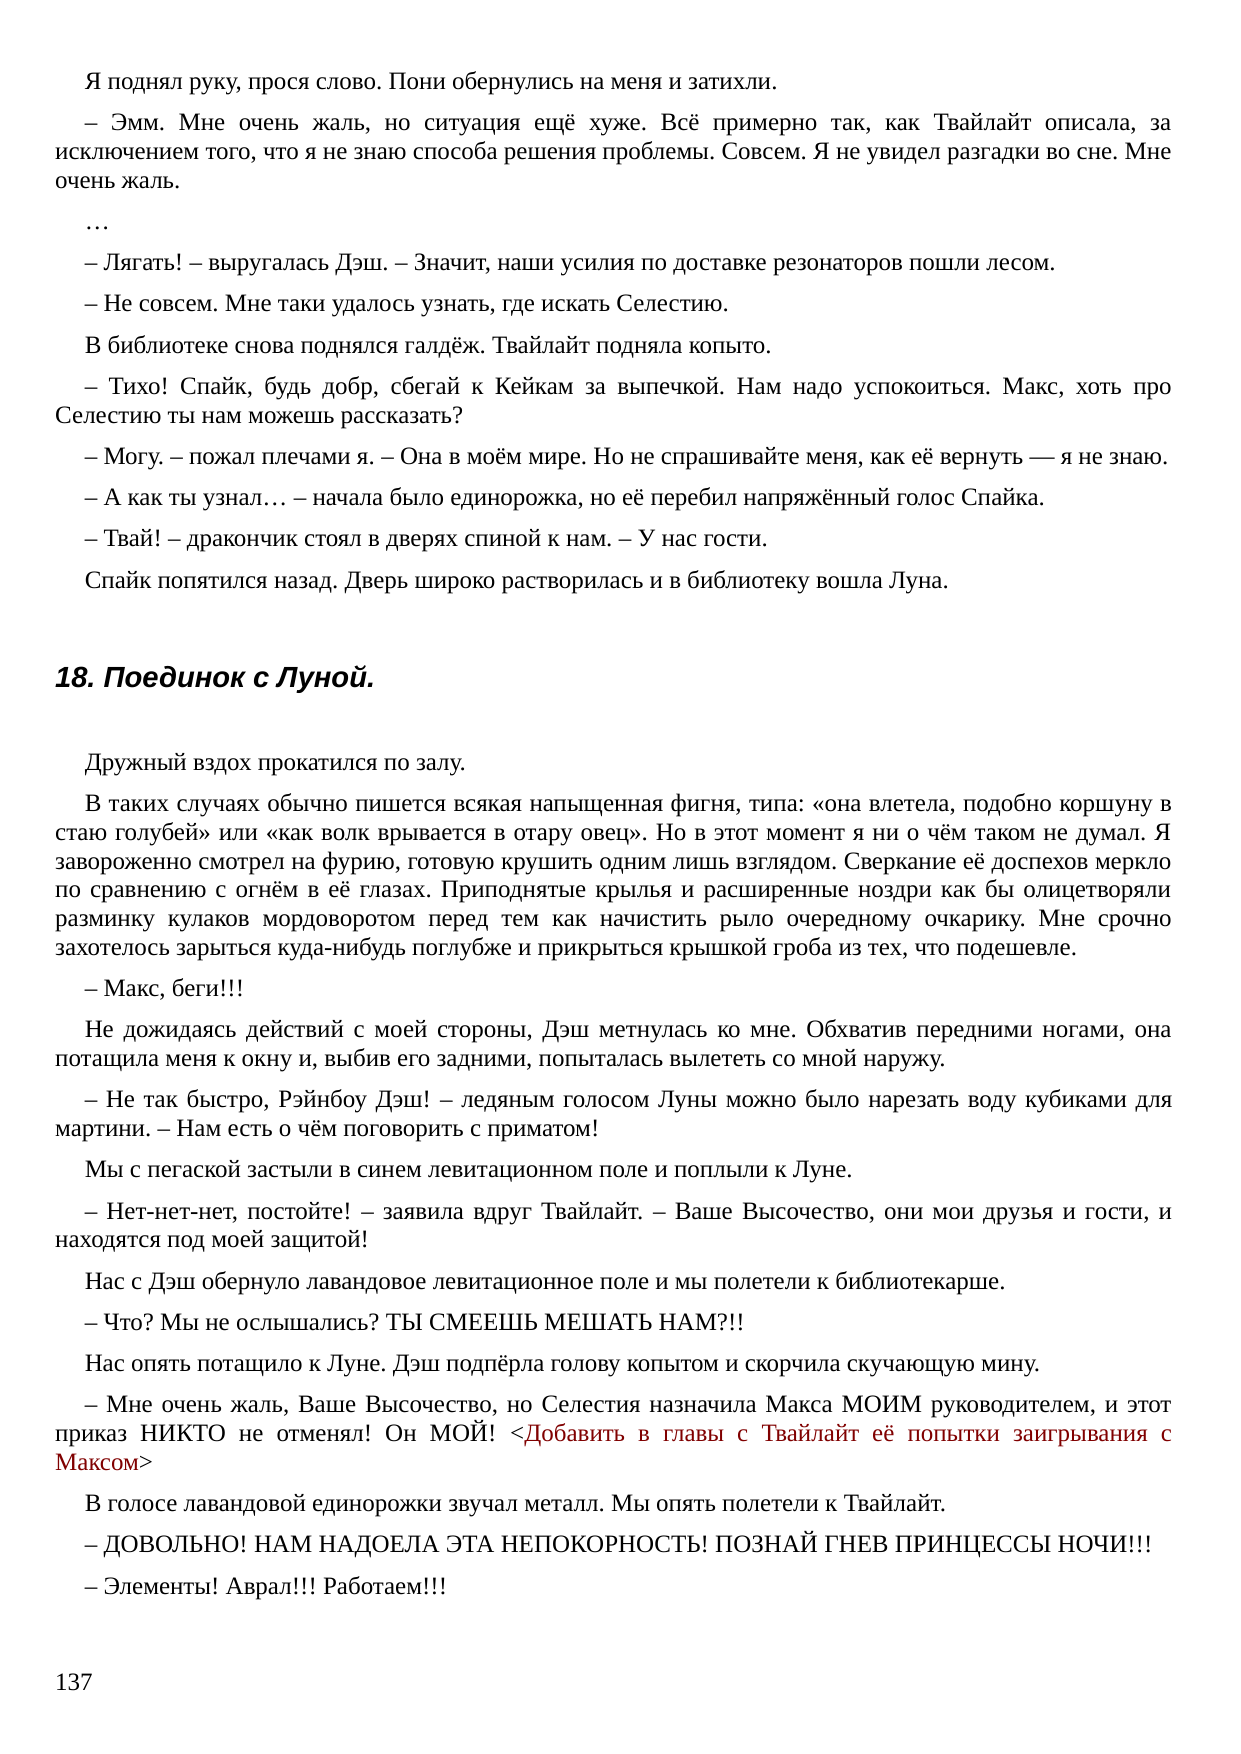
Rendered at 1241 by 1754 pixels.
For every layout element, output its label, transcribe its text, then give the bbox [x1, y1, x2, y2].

text Мы с пегаской застыли в синем левитационном поле и поплыли к Луне. [55, 1154, 1173, 1183]
text – Не так быстро, Рэйнбоу Дэш! – ледяным голосом Луны можно было нарезать воду кубиками для мартини. – Нам есть о чём поговорить с приматом! [55, 1084, 1173, 1142]
text Дружный вздох прокатился по залу. [55, 747, 1173, 776]
text – Что? Мы не ослышались? ТЫ СМЕЕШЬ МЕШАТЬ НАМ?!! [55, 1307, 1173, 1336]
text Нас опять потащило к Луне. Дэш подпёрла голову копытом и скорчила скучающую мину. [55, 1348, 1173, 1377]
text – Не совсем. Мне таки удалось узнать, где искать Селестию. [55, 288, 1173, 317]
text – Элементы! Аврал!!! Работаем!!! [55, 1571, 1173, 1599]
text – Твай! – дракончик стоял в дверях спиной к нам. – У нас гости. [55, 523, 1173, 552]
text В таких случаях обычно пишется всякая напыщенная фигня, типа: «она влетела, подобно коршуну в стаю голубей» или «как волк врывается в отару овец». Но в этот момент я ни о чём таком не думал. Я завороженно смотрел на фурию, готовую крушить одним лишь взглядом. Сверкание её доспехов меркло по сравнению с огнём в её глазах. Приподнятые крылья и расширенные ноздри как бы олицетворяли разминку кулаков мордоворотом перед тем как начистить рыло очередному очкарику. Мне срочно захотелось зарыться куда-нибудь поглубже и прикрыться крышкой гроба из тех, что подешевле. [55, 788, 1173, 961]
text Не дожидаясь действий с моей стороны, Дэш метнулась ко мне. Обхватив передними ногами, она потащила меня к окну и, выбив его задними, попыталась вылететь со мной наружу. [55, 1014, 1173, 1072]
text – А как ты узнал… – начала было единорожка, но её перебил напряжённый голос Спайка. [55, 482, 1173, 511]
text Спайк попятился назад. Дверь широко растворилась и в библиотеку вошла Луна. [55, 565, 1173, 593]
text – Могу. – пожал плечами я. – Она в моём мире. Но не спрашивайте меня, как её вернуть — я не знаю. [55, 441, 1173, 470]
text В библиотеке снова поднялся галдёж. Твайлайт подняла копыто. [55, 330, 1173, 358]
text – Тихо! Спайк, будь добр, сбегай к Кейкам за выпечкой. Нам надо успокоиться. Макс, хоть про Селестию ты нам можешь рассказать? [55, 371, 1173, 428]
text – Эмм. Мне очень жаль, но ситуация ещё хуже. Всё примерно так, как Твайлайт описала, за исключением того, что я не знаю способа решения проблемы. Совсем. Я не увидел разгадки во сне. Мне очень жаль. [55, 107, 1173, 193]
text – Мне очень жаль, Ваше Высочество, но Селестия назначила Макса МОИМ руководителем, и этот приказ НИКТО не отменял! Он МОЙ! <Добавить в главы с Твайлайт её попытки заигрывания с Максом> [55, 1389, 1173, 1476]
text Я поднял руку, прося слово. Пони обернулись на меня и затихли. [55, 66, 1173, 95]
text – Макс, беги!!! [55, 973, 1173, 1002]
text Нас с Дэш обернуло лавандовое левитационное поле и мы полетели к библиотекарше. [55, 1266, 1173, 1294]
text В голосе лавандовой единорожки звучал металл. Мы опять полетели к Твайлайт. [55, 1488, 1173, 1517]
text … [55, 206, 1173, 235]
text – Нет-нет-нет, постойте! – заявила вдруг Твайлайт. – Ваше Высочество, они мои друзья и гости, и находятся под моей защитой! [55, 1196, 1173, 1253]
subtitle 18. Поединок с Луной. [55, 660, 1173, 693]
text – ДОВОЛЬНО! НАМ НАДОЕЛА ЭТА НЕПОКОРНОСТЬ! ПОЗНАЙ ГНЕВ ПРИНЦЕССЫ НОЧИ!!! [55, 1529, 1173, 1558]
text – Лягать! – выругалась Дэш. – Значит, наши усилия по доставке резонаторов пошли лесом. [55, 247, 1173, 276]
